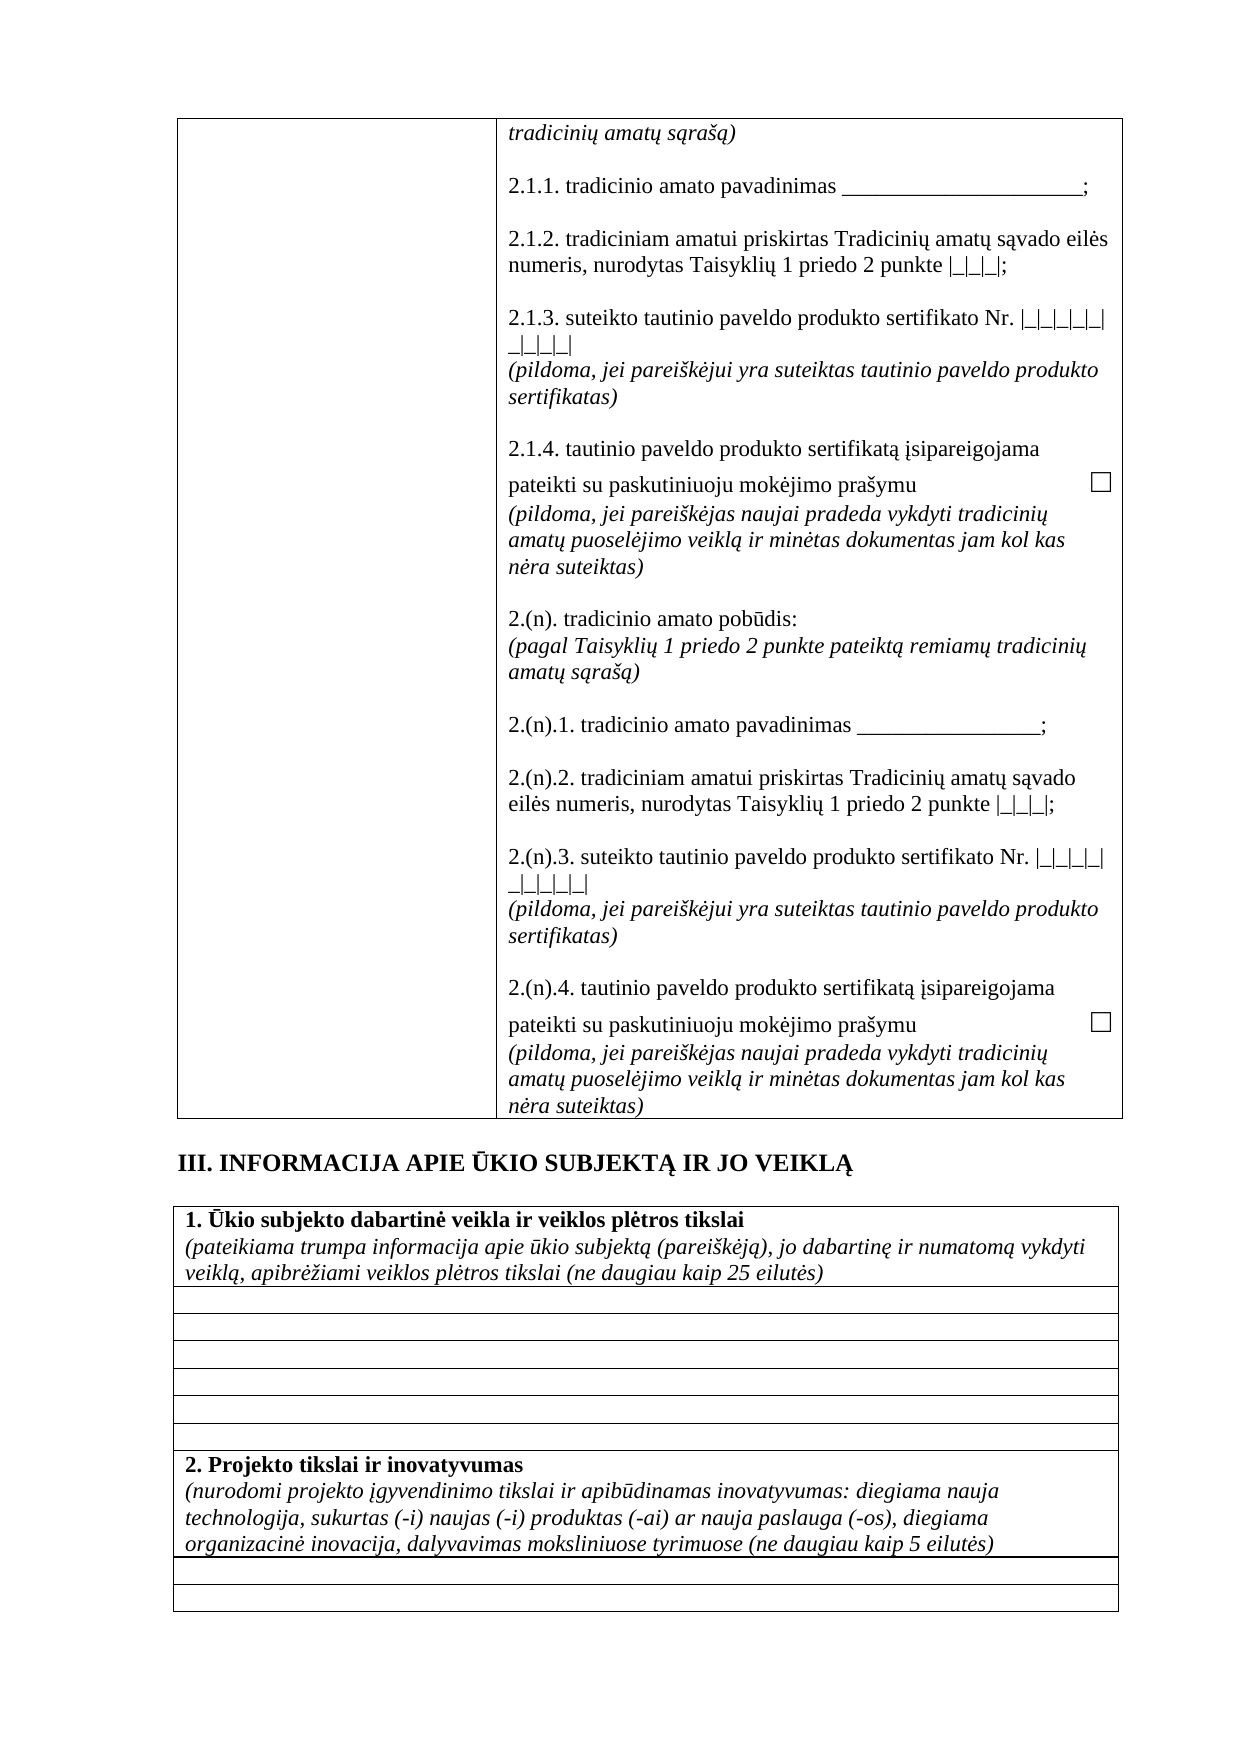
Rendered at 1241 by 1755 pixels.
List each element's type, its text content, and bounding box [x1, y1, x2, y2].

table_cell [174, 1424, 1118, 1450]
table_cell 2. Projekto tikslai ir inovatyvumas (nurodomi projekto įgyvendinimo tikslai ir apibūdinamas inovatyvumas: diegiama nauja technologija, sukurtas (-i) naujas (-i) produktas (-ai) ar nauja paslauga (-os), diegiama organizacinė inovacija, dalyvavimas moksliniuose tyrimuose (ne daugiau kaip 5 eilutės) [174, 1451, 1118, 1556]
table_cell [174, 1369, 1118, 1395]
table_cell [174, 1314, 1118, 1340]
table_cell [174, 1585, 1118, 1611]
table_cell [174, 1287, 1118, 1313]
text III. INFORMACIJA APIE ŪKIO SUBJEKTĄ IR JO VEIKLĄ [177, 1148, 1122, 1177]
table_cell [174, 1341, 1118, 1368]
table_header 1. Ūkio subjekto dabartinė veikla ir veiklos plėtros tikslai (pateikiama trumpa informacija apie ūkio subjektą (pareiškėją), jo dabartinę ir numatomą vykdyti veiklą, apibrėžiami veiklos plėtros tikslai (ne daugiau kaip 25 eilutės) [174, 1207, 1118, 1286]
table_header [178, 119, 496, 1118]
table_cell [174, 1558, 1118, 1584]
table_header tradicinių amatų sąrašą) 2.1.1. tradicinio amato pavadinimas _____________________; 2.1.2. tradiciniam amatui priskirtas Tradicinių amatų sąvado eilės numeris, nurodytas Taisyklių 1 priedo 2 punkte |_|_|_|; 2.1.3. suteikto tautinio paveldo produkto sertifikato Nr. |_|_|_|_|_|_|_|_|_| (pildoma, jei pareiškėjui yra suteiktas tautinio paveldo produkto sertifikatas) 2.1.4. tautinio paveldo produkto sertifikatą įsipareigojama pateikti su paskutiniuoju mokėjimo prašymu □ (pildoma, jei pareiškėjas naujai pradeda vykdyti tradicinių amatų puoselėjimo veiklą ir minėtas dokumentas jam kol kas nėra suteiktas) 2.(n). tradicinio amato pobūdis: (pagal Taisyklių 1 priedo 2 punkte pateiktą remiamų tradicinių amatų sąrašą) 2.(n).1. tradicinio amato pavadinimas ________________; 2.(n).2. tradiciniam amatui priskirtas Tradicinių amatų sąvado eilės numeris, nurodytas Taisyklių 1 priedo 2 punkte |_|_|_|; 2.(n).3. suteikto tautinio paveldo produkto sertifikato Nr. |_|_|_|_|_|_|_|_|_| (pildoma, jei pareiškėjui yra suteiktas tautinio paveldo produkto sertifikatas) 2.(n).4. tautinio paveldo produkto sertifikatą įsipareigojama pateikti su paskutiniuoju mokėjimo prašymu □ (pildoma, jei pareiškėjas naujai pradeda vykdyti tradicinių amatų puoselėjimo veiklą ir minėtas dokumentas jam kol kas nėra suteiktas) [497, 119, 1122, 1118]
table_cell [174, 1396, 1118, 1423]
